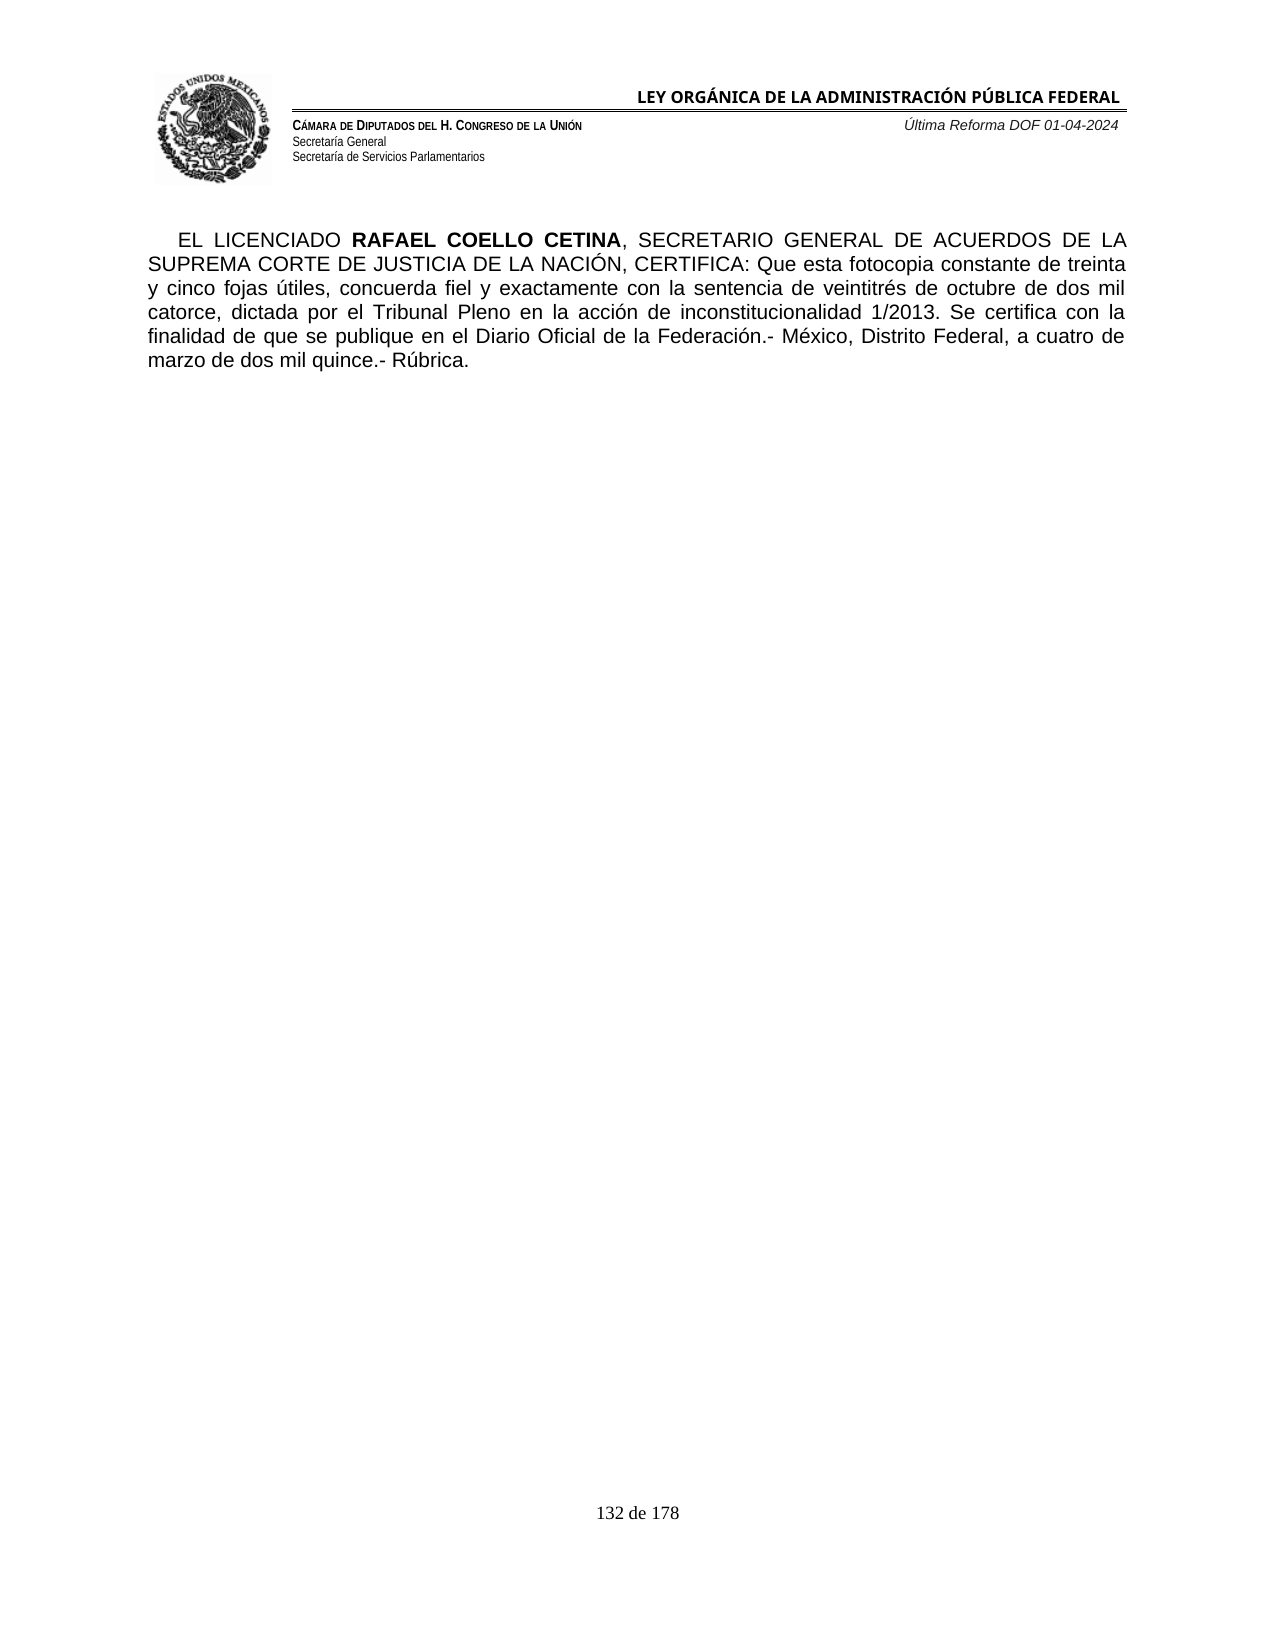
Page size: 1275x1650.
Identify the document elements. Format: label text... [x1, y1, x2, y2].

text EL LICENCIADO RAFAEL COELLO CETINA, SECRETARIO GENERAL DE ACUERDOS DE LA SUPREMA CORTE DE JUSTICIA DE LA NACIÓN, CERTIFICA: Que esta fotocopia constante de treinta y cinco fojas útiles, concuerda fiel y exactamente con la sentencia de veintitrés de octubre de dos mil catorce, dictada por el Tribunal Pleno en la acción de inconstitucionalidad 1/2013. Se certifica con la finalidad de que se publique en el Diario Oficial de la Federación.- México, Distrito Federal, a cuatro de marzo de dos mil quince.- Rúbrica. [148, 228, 1127, 372]
